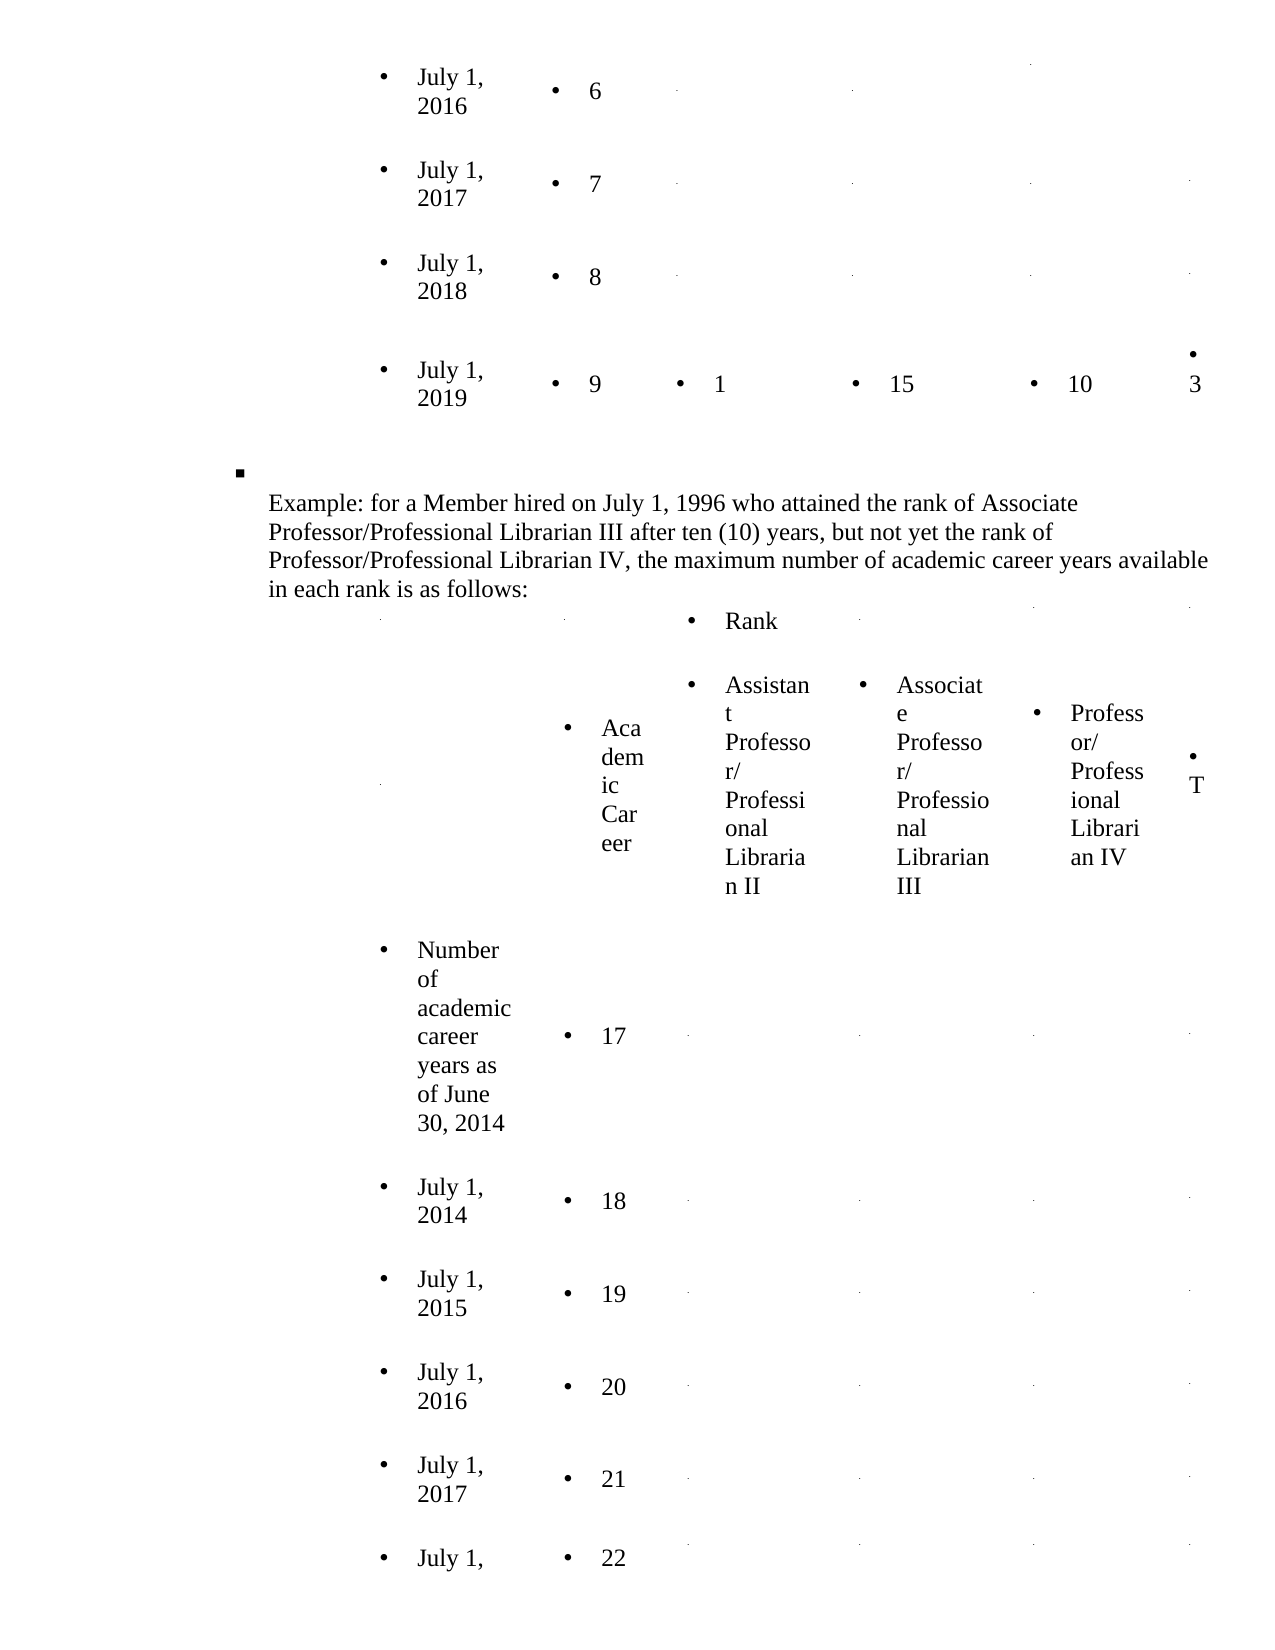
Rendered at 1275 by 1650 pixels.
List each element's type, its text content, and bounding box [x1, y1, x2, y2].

table_cell [647, 932, 818, 1169]
table_cell 21 [523, 1447, 647, 1540]
table_cell July 1, 2014 [339, 1169, 523, 1262]
table_cell [339, 667, 523, 932]
table_cell Total [1149, 667, 1216, 932]
table_cell July 1, 2019 [339, 338, 511, 459]
table_cell [647, 1169, 818, 1262]
table_cell [1149, 1169, 1216, 1262]
table_cell 18 [523, 1169, 647, 1262]
table_header [339, 603, 523, 667]
table_cell [989, 59, 1216, 152]
table_cell 9 [511, 338, 636, 459]
table_cell [1149, 1540, 1216, 1585]
table_cell [1149, 245, 1216, 337]
table_cell Professor/ Professional Librarian IV [993, 667, 1148, 932]
table_cell [819, 1354, 992, 1447]
table_cell [993, 1169, 1148, 1262]
table_cell [647, 1540, 818, 1585]
table_cell 20 [523, 1354, 647, 1447]
table_header [523, 603, 647, 667]
table_cell 19 [523, 1262, 647, 1354]
table_cell 35 [1149, 338, 1216, 459]
table_cell 17 [523, 932, 647, 1169]
table_cell [993, 1354, 1148, 1447]
table_header Rank [647, 603, 818, 667]
table_cell [1149, 152, 1216, 245]
table_cell [993, 1262, 1148, 1354]
list Example: for a Member hired on July 1, 1996 who attained the rank of Associate Professor/Professional Librarian III after ten (10) years, but not yet the rank of Professor/Professional Librarian IV, the maximum number of academic career years available in each rank is as follows: [231, 459, 1216, 603]
table_cell July 1, 2016 [339, 1354, 523, 1447]
table_cell [636, 152, 811, 245]
table_cell [811, 59, 989, 152]
table_cell 1 [636, 338, 811, 459]
table_cell Assistant Professor/ Professional Librarian II [647, 667, 818, 932]
table_cell [989, 245, 1148, 337]
table_cell 10 [989, 338, 1148, 459]
table_cell [647, 1262, 818, 1354]
table_cell July 1, [339, 1540, 523, 1585]
table_cell 15 [811, 338, 989, 459]
table_cell Number of academic career years as of June 30, 2014 [339, 932, 523, 1169]
table_cell [819, 1262, 992, 1354]
table_cell Academic Career [523, 667, 647, 932]
table_cell [819, 1169, 992, 1262]
table_header [819, 603, 992, 667]
table_cell 7 [511, 152, 636, 245]
table_cell [993, 1540, 1148, 1585]
table_cell Associate Professor/ Professional Librarian III [819, 667, 992, 932]
table_cell [993, 1447, 1148, 1540]
table_header [993, 603, 1148, 667]
table_cell [819, 1447, 992, 1540]
table_cell [819, 932, 992, 1169]
table_cell July 1, 2015 [339, 1262, 523, 1354]
table_cell July 1, 2018 [339, 245, 511, 337]
table_cell July 1, 2017 [339, 152, 511, 245]
table_cell [647, 1354, 818, 1447]
table_cell July 1, 2017 [339, 1447, 523, 1540]
table_cell [1149, 1447, 1216, 1540]
table_cell [811, 245, 989, 337]
table_cell [636, 59, 811, 152]
table_cell 22 [523, 1540, 647, 1585]
table_cell [811, 152, 989, 245]
table_cell [819, 1540, 992, 1585]
table_cell [989, 152, 1148, 245]
table_cell 6 [511, 59, 636, 152]
table_cell [1149, 932, 1216, 1169]
table_header [1149, 603, 1216, 667]
table_cell [647, 1447, 818, 1540]
table_cell [993, 932, 1148, 1169]
table_cell [1149, 1354, 1216, 1447]
table_cell [1149, 1262, 1216, 1354]
table_cell July 1, 2016 [339, 59, 511, 152]
table_cell 8 [511, 245, 636, 337]
table_cell [636, 245, 811, 337]
